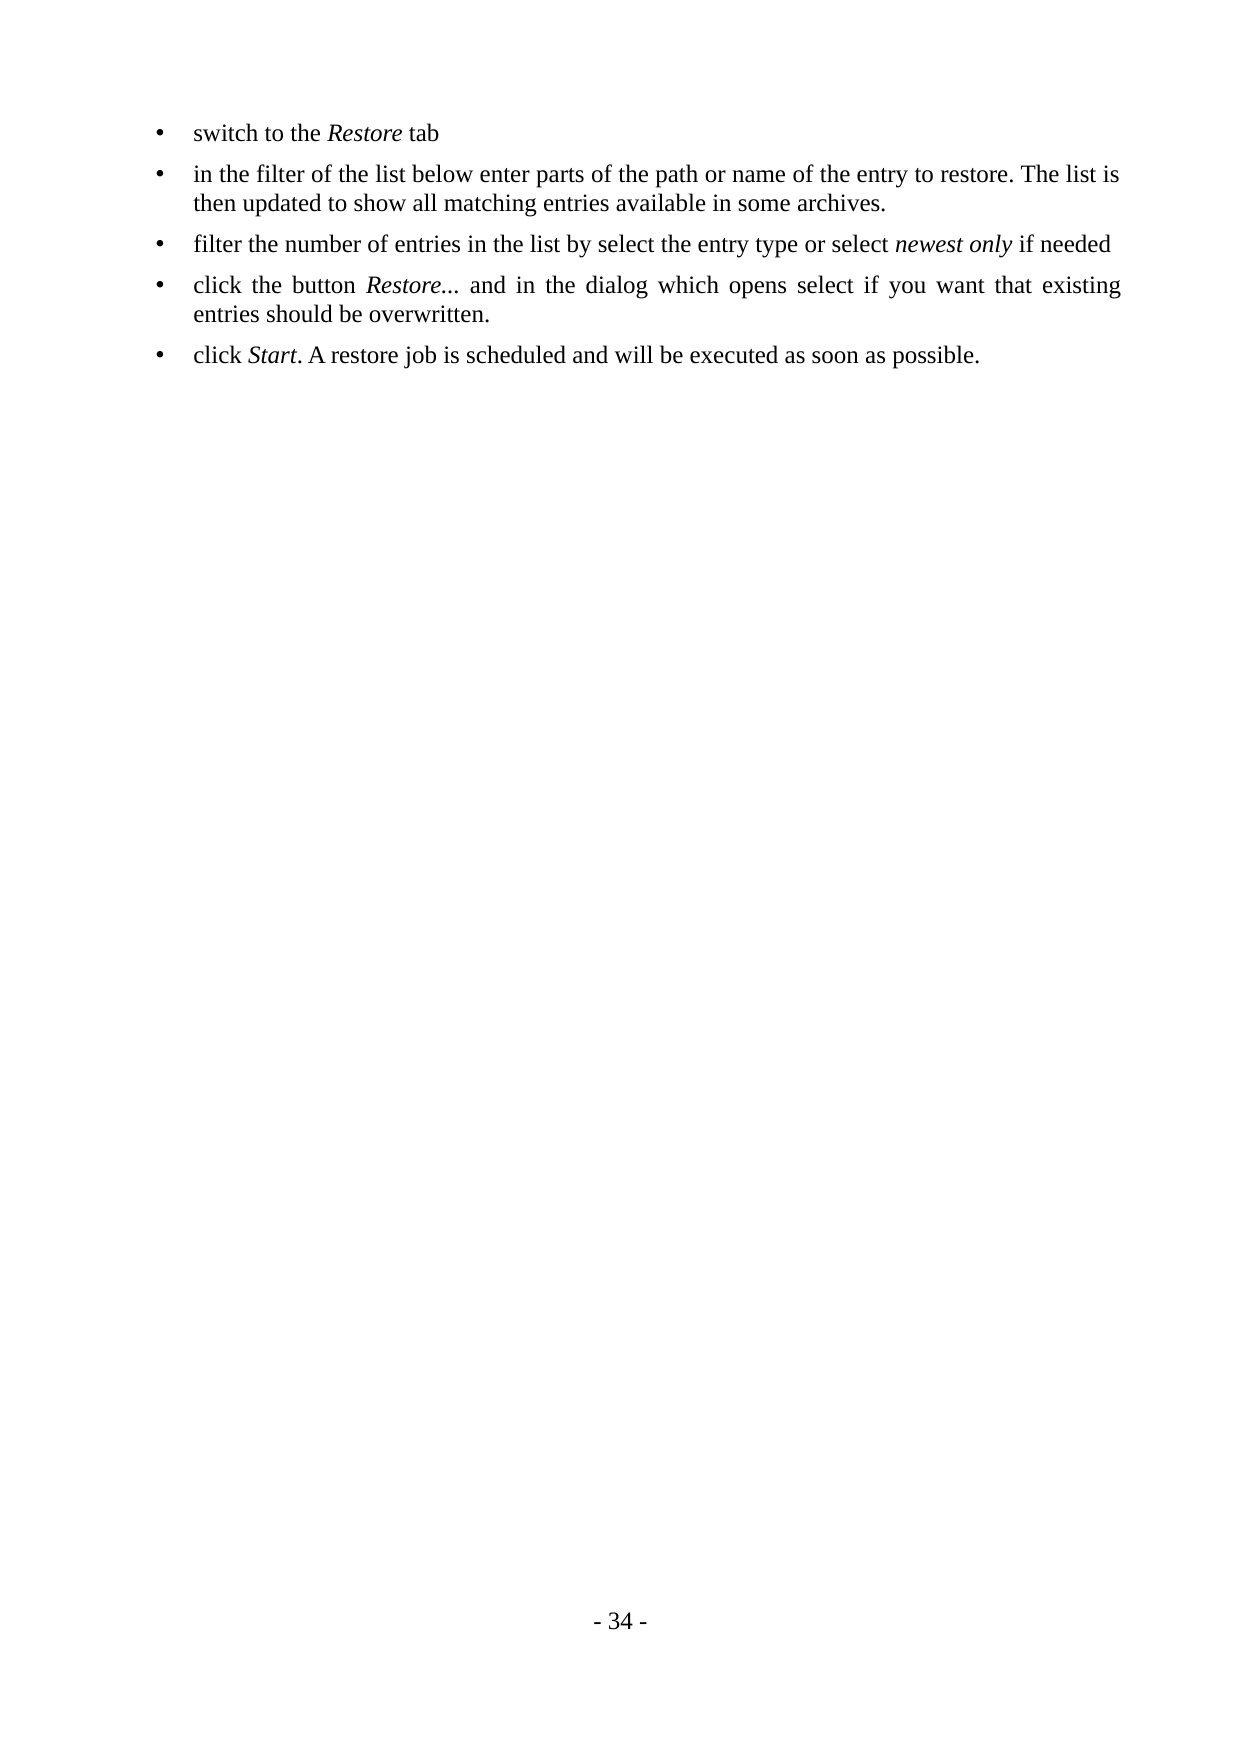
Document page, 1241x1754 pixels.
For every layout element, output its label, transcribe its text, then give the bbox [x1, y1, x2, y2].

list filter the number of entries in the list by select the entry type or select newest only if needed [156, 229, 1122, 258]
list click Start. A restore job is scheduled and will be executed as soon as possible. [156, 341, 1122, 369]
list in the filter of the list below enter parts of the path or name of the entry to restore. The list is then updated to show all matching entries available in some archives. [156, 159, 1122, 217]
list switch to the Restore tab [156, 118, 1122, 147]
list click the button Restore... and in the dialog which opens select if you want that existing entries should be overwritten. [156, 271, 1122, 328]
